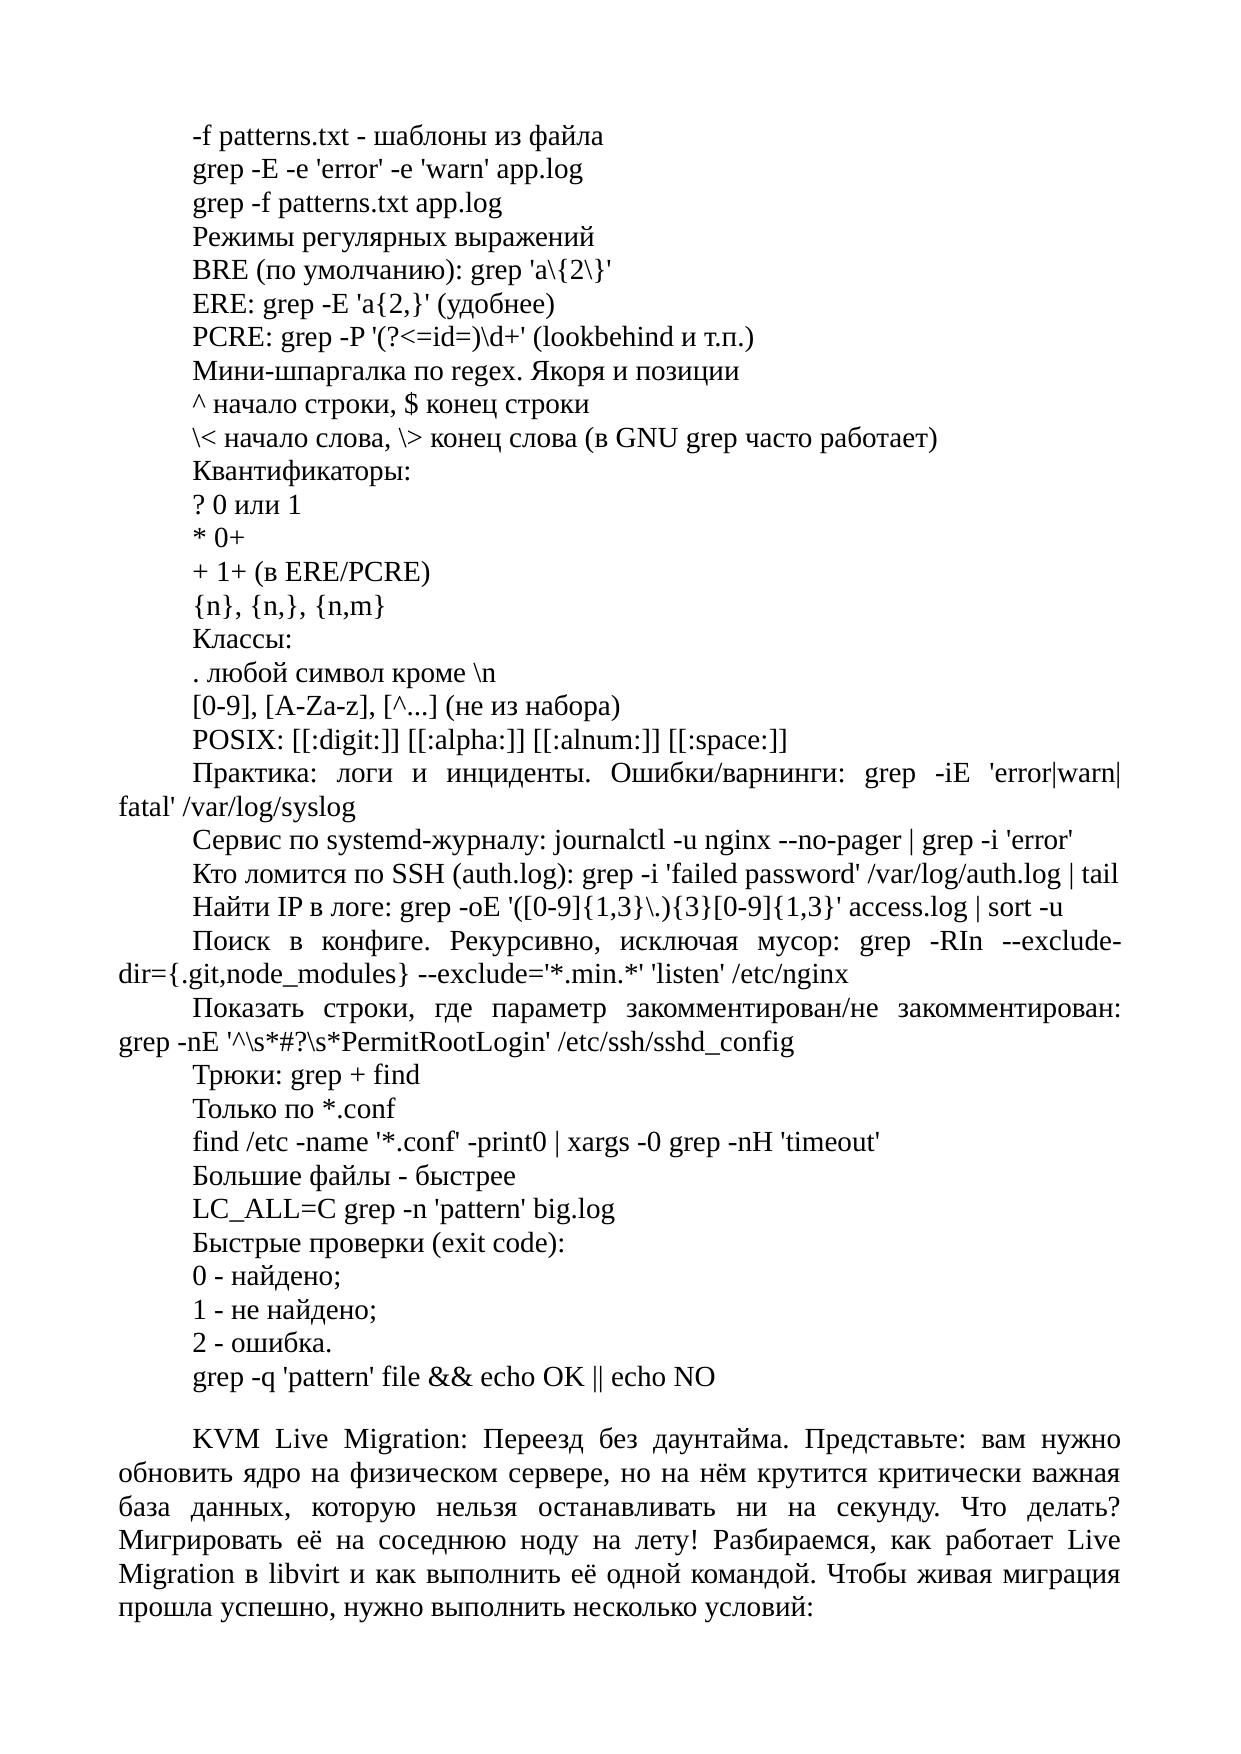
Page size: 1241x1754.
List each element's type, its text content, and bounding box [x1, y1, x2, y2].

text . любой символ кроме \n [118, 655, 1122, 688]
text 2 - ошибка. [118, 1326, 1122, 1359]
text ERE: grep -E 'a{2,}' (удобнее) [118, 286, 1122, 319]
text Найти IP в логе: grep -oE '([0-9]{1,3}\.){3}[0-9]{1,3}' access.log | sort -u [118, 889, 1122, 923]
text Квантификаторы: [118, 453, 1122, 487]
text Трюки: grep + find [118, 1057, 1122, 1091]
text Кто ломится по SSH (auth.log): grep -i 'failed password' /var/log/auth.log | tail [118, 856, 1122, 889]
text Показать строки, где параметр закомментирован/не закомментирован: grep -nE '^\s*#?\s*PermitRootLogin' /etc/ssh/sshd_config [118, 990, 1122, 1057]
text * 0+ [118, 521, 1122, 554]
text KVM Live Migration: Переезд без даунтайма. Представьте: вам нужно обновить ядро на физическом сервере, но на нём крутится критически важная база данных, которую нельзя останавливать ни на секунду. Что делать? Мигрировать её на соседнюю ноду на лету! Разбираемся, как работает Live Migration в libvirt и как выполнить её одной командой. Чтобы живая миграция прошла успешно, нужно выполнить несколько условий: [118, 1422, 1122, 1623]
text grep -q 'pattern' file && echo OK || echo NO [118, 1359, 1122, 1393]
text ^ начало строки, $ конец строки [118, 386, 1122, 420]
text ? 0 или 1 [118, 487, 1122, 521]
text Поиск в конфиге. Рекурсивно, исключая мусор: grep -RIn --exclude-dir={.git,node_modules} --exclude='*.min.*' 'listen' /etc/nginx [118, 923, 1122, 990]
text grep -f patterns.txt app.log [118, 185, 1122, 219]
text grep -E -e 'error' -e 'warn' app.log [118, 152, 1122, 185]
text Мини-шпаргалка по regex. Якоря и позиции [118, 353, 1122, 386]
text Большие файлы - быстрее [118, 1158, 1122, 1191]
text Практика: логи и инциденты. Ошибки/варнинги: grep -iE 'error|warn|fatal' /var/log/syslog [118, 755, 1122, 822]
text Сервис по systemd-журналу: journalctl -u nginx --no-pager | grep -i 'error' [118, 822, 1122, 856]
text \< начало слова, \> конец слова (в GNU grep часто работает) [118, 420, 1122, 453]
text LC_ALL=C grep -n 'pattern' big.log [118, 1191, 1122, 1225]
text POSIX: [[:digit:]] [[:alpha:]] [[:alnum:]] [[:space:]] [118, 722, 1122, 755]
text + 1+ (в ERE/PCRE) [118, 554, 1122, 588]
text {n}, {n,}, {n,m} [118, 588, 1122, 621]
text Только по *.conf [118, 1091, 1122, 1124]
text Классы: [118, 621, 1122, 655]
text -f patterns.txt - шаблоны из файла [118, 118, 1122, 152]
text Режимы регулярных выражений [118, 219, 1122, 252]
text [0-9], [A-Za-z], [^...] (не из набора) [118, 688, 1122, 722]
text PCRE: grep -P '(?<=id=)\d+' (lookbehind и т.п.) [118, 319, 1122, 353]
text 1 - не найдено; [118, 1292, 1122, 1326]
text find /etc -name '*.conf' -print0 | xargs -0 grep -nH 'timeout' [118, 1124, 1122, 1158]
text Быстрые проверки (exit code): [118, 1225, 1122, 1258]
text 0 - найдено; [118, 1258, 1122, 1292]
text BRE (по умолчанию): grep 'a\{2\}' [118, 252, 1122, 286]
